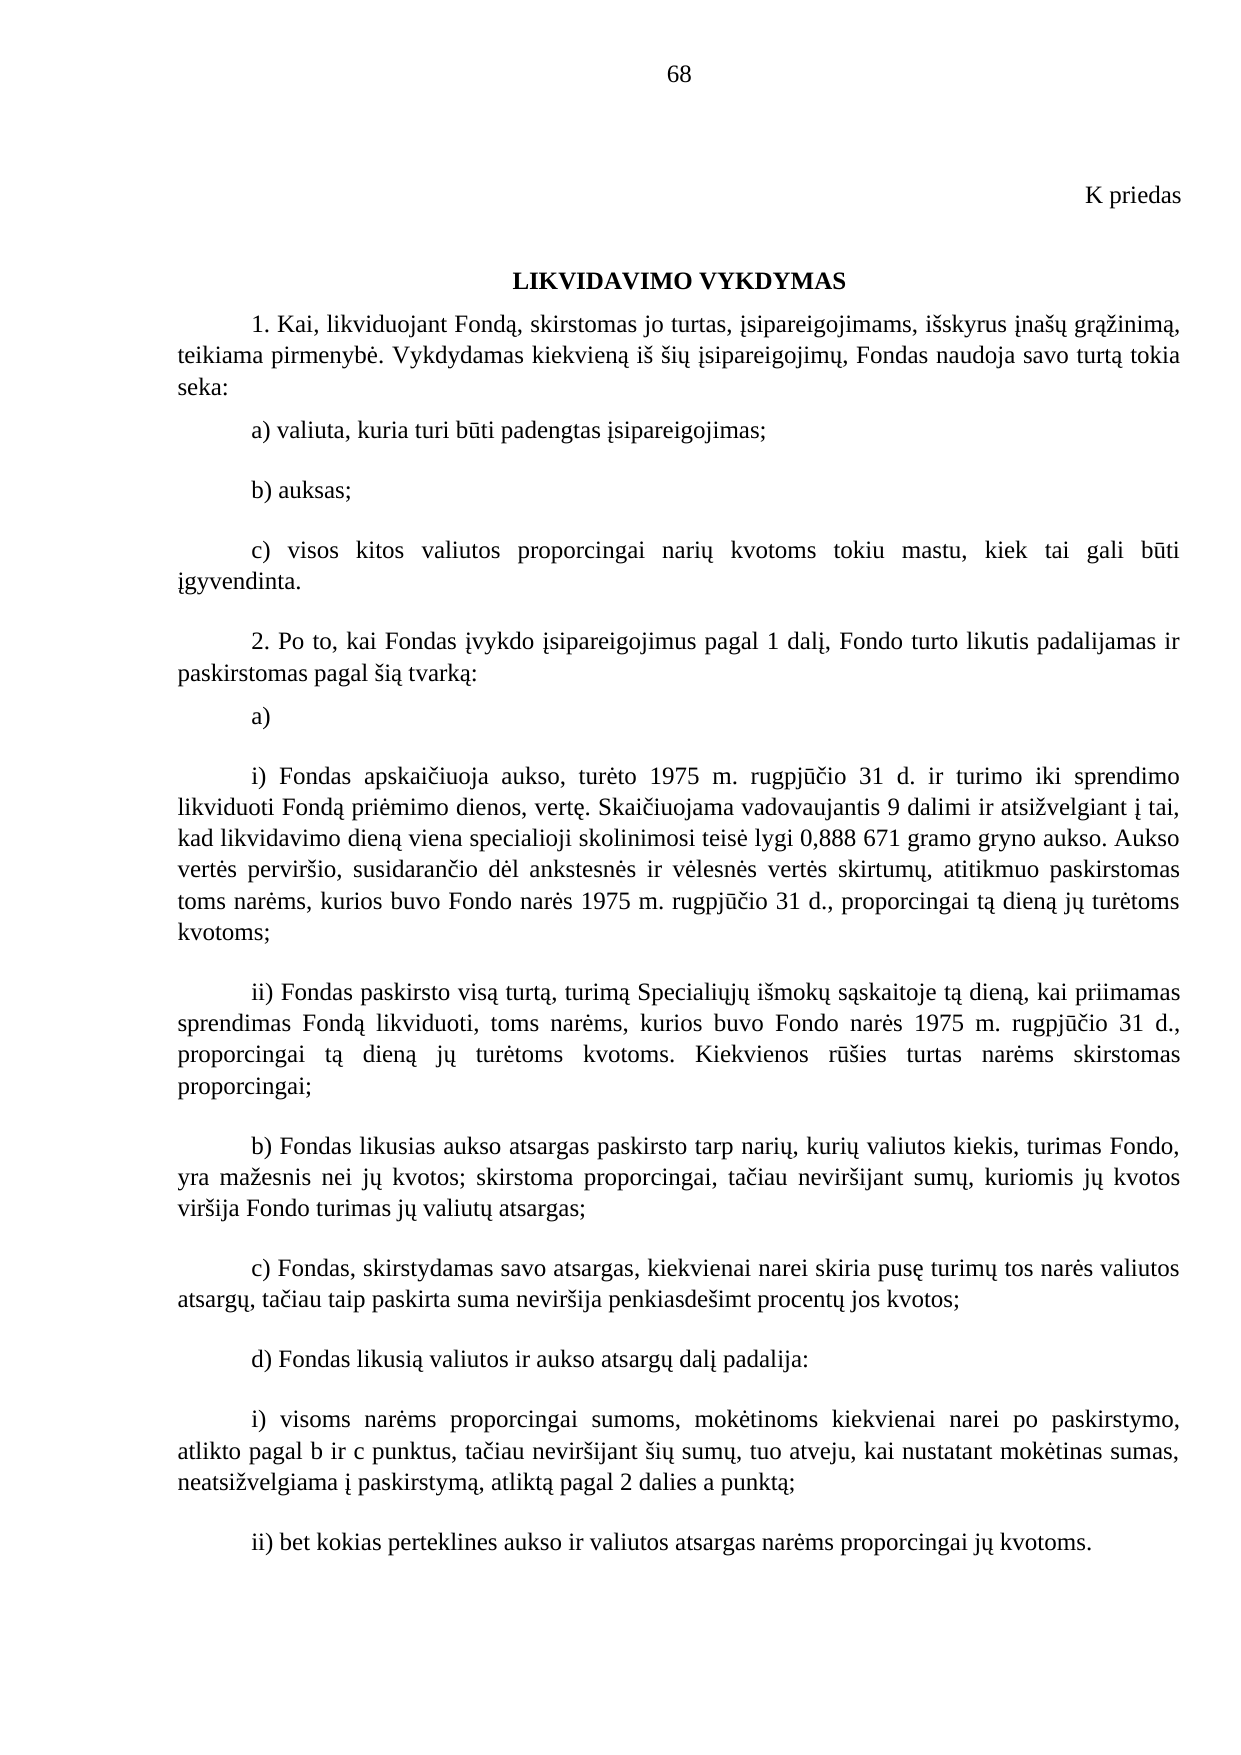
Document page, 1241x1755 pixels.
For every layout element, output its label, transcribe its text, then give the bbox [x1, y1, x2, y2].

text b) auksas; [177, 473, 1181, 504]
text ii) bet kokias perteklines aukso ir valiutos atsargas narėms proporcingai jų kvotoms. [177, 1524, 1181, 1556]
text d) Fondas likusią valiutos ir aukso atsargų dalį padalija: [177, 1342, 1181, 1373]
text ii) Fondas paskirsto visą turtą, turimą Specialiųjų išmokų sąskaitoje tą dieną, kai priimamas sprendimas Fondą likviduoti, toms narėms, kurios buvo Fondo narės 1975 m. rugpjūčio 31 d., proporcingai tą dieną jų turėtoms kvotoms. Kiekvienos rūšies turtas narėms skirstomas proporcingai; [177, 974, 1181, 1099]
text b) Fondas likusias aukso atsargas paskirsto tarp narių, kurių valiutos kiekis, turimas Fondo, yra mažesnis nei jų kvotos; skirstoma proporcingai, tačiau neviršijant sumų, kuriomis jų kvotos viršija Fondo turimas jų valiutų atsargas; [177, 1128, 1181, 1222]
text K priedas [177, 177, 1181, 208]
text c) visos kitos valiutos proporcingai narių kvotoms tokiu mastu, kiek tai gali būti įgyvendinta. [177, 533, 1181, 595]
text a) [177, 698, 1181, 729]
text i) Fondas apskaičiuoja aukso, turėto 1975 m. rugpjūčio 31 d. ir turimo iki sprendimo likviduoti Fondą priėmimo dienos, vertę. Skaičiuojama vadovaujantis 9 dalimi ir atsižvelgiant į tai, kad likvidavimo dieną viena specialioji skolinimosi teisė lygi 0,888 671 gramo gryno aukso. Aukso vertės perviršio, susidarančio dėl ankstesnės ir vėlesnės vertės skirtumų, atitikmuo paskirstomas toms narėms, kurios buvo Fondo narės 1975 m. rugpjūčio 31 d., proporcingai tą dieną jų turėtoms kvotoms; [177, 758, 1181, 946]
text Likvidavimo vykdymas [177, 264, 1181, 295]
text 2. Po to, kai Fondas įvykdo įsipareigojimus pagal 1 dalį, Fondo turto likutis padalijamas ir paskirstomas pagal šią tvarką: [177, 624, 1181, 686]
text c) Fondas, skirstydamas savo atsargas, kiekvienai narei skiria pusę turimų tos narės valiutos atsargų, tačiau taip paskirta suma neviršija penkiasdešimt procentų jos kvotos; [177, 1251, 1181, 1313]
text i) visoms narėms proporcingai sumoms, mokėtinoms kiekvienai narei po paskirstymo, atlikto pagal b ir c punktus, tačiau neviršijant šių sumų, tuo atveju, kai nustatant mokėtinas sumas, neatsižvelgiama į paskirstymą, atliktą pagal 2 dalies a punktą; [177, 1402, 1181, 1496]
text 1. Kai, likviduojant Fondą, skirstomas jo turtas, įsipareigojimams, išskyrus įnašų grąžinimą, teikiama pirmenybė. Vykdydamas kiekvieną iš šių įsipareigojimų, Fondas naudoja savo turtą tokia seka: [177, 307, 1181, 401]
text a) valiuta, kuria turi būti padengtas įsipareigojimas; [177, 413, 1181, 444]
